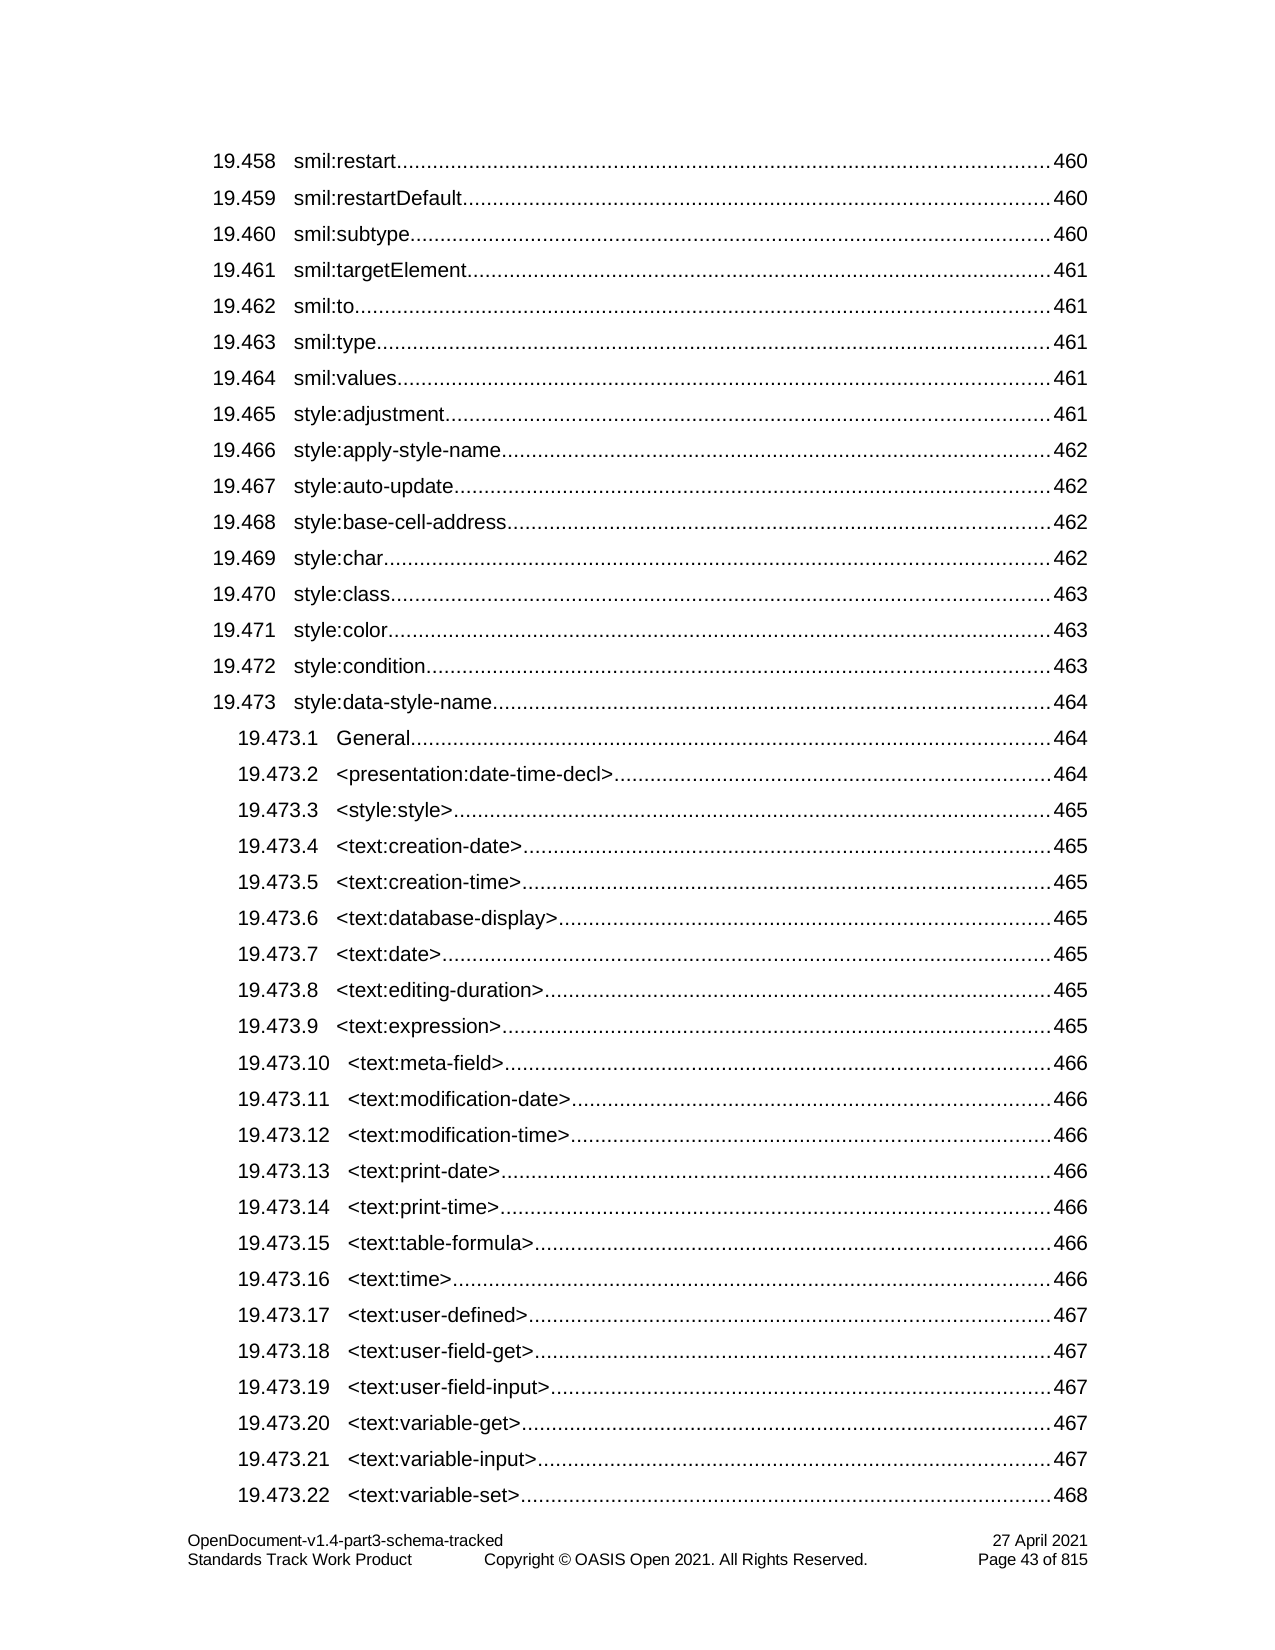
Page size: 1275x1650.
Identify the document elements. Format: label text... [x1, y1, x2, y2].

text 19.473.22 <text:variable-set> 468 [237, 1483, 1088, 1507]
text 19.473.21 <text:variable-input> 467 [237, 1447, 1088, 1471]
text 19.473.14 <text:print-time> 466 [237, 1195, 1088, 1219]
text 19.473.7 <text:date> 465 [237, 943, 1088, 966]
text 19.467 style:auto-update 462 [212, 474, 1088, 498]
text 19.473.8 <text:editing-duration> 465 [237, 979, 1088, 1002]
text 19.473.18 <text:user-field-get> 467 [237, 1339, 1088, 1363]
text 19.465 style:adjustment 461 [212, 402, 1088, 426]
text 19.473.1 General 464 [237, 727, 1088, 750]
text 19.459 smil:restartDefault 460 [212, 186, 1088, 209]
text 19.473.4 <text:creation-date> 465 [237, 835, 1088, 858]
text 19.472 style:condition 463 [212, 654, 1088, 678]
text 19.473.20 <text:variable-get> 467 [237, 1411, 1088, 1435]
text 19.473.16 <text:time> 466 [237, 1267, 1088, 1291]
text 19.473.11 <text:modification-date> 466 [237, 1087, 1088, 1111]
text 19.473 style:data-style-name 464 [212, 691, 1088, 714]
text 19.464 smil:values 461 [212, 366, 1088, 390]
text 19.473.2 <presentation:date-time-decl> 464 [237, 763, 1088, 786]
text 19.473.17 <text:user-defined> 467 [237, 1303, 1088, 1327]
text 19.473.10 <text:meta-field> 466 [237, 1051, 1088, 1074]
text 19.473.3 <style:style> 465 [237, 799, 1088, 822]
text 19.473.5 <text:creation-time> 465 [237, 871, 1088, 894]
text 19.471 style:color 463 [212, 618, 1088, 642]
text 19.462 smil:to 461 [212, 294, 1088, 318]
text 19.461 smil:targetElement 461 [212, 258, 1088, 282]
text 19.470 style:class 463 [212, 582, 1088, 606]
text 19.473.9 <text:expression> 465 [237, 1015, 1088, 1038]
text 19.473.19 <text:user-field-input> 467 [237, 1375, 1088, 1399]
text 19.473.15 <text:table-formula> 466 [237, 1231, 1088, 1255]
text 19.469 style:char 462 [212, 546, 1088, 570]
text 19.473.13 <text:print-date> 466 [237, 1159, 1088, 1183]
text 19.460 smil:subtype 460 [212, 222, 1088, 246]
text 19.458 smil:restart 460 [212, 150, 1088, 173]
text 19.466 style:apply-style-name 462 [212, 438, 1088, 462]
text 19.463 smil:type 461 [212, 330, 1088, 354]
text 19.473.12 <text:modification-time> 466 [237, 1123, 1088, 1147]
text 19.473.6 <text:database-display> 465 [237, 907, 1088, 930]
text 19.468 style:base-cell-address 462 [212, 510, 1088, 534]
